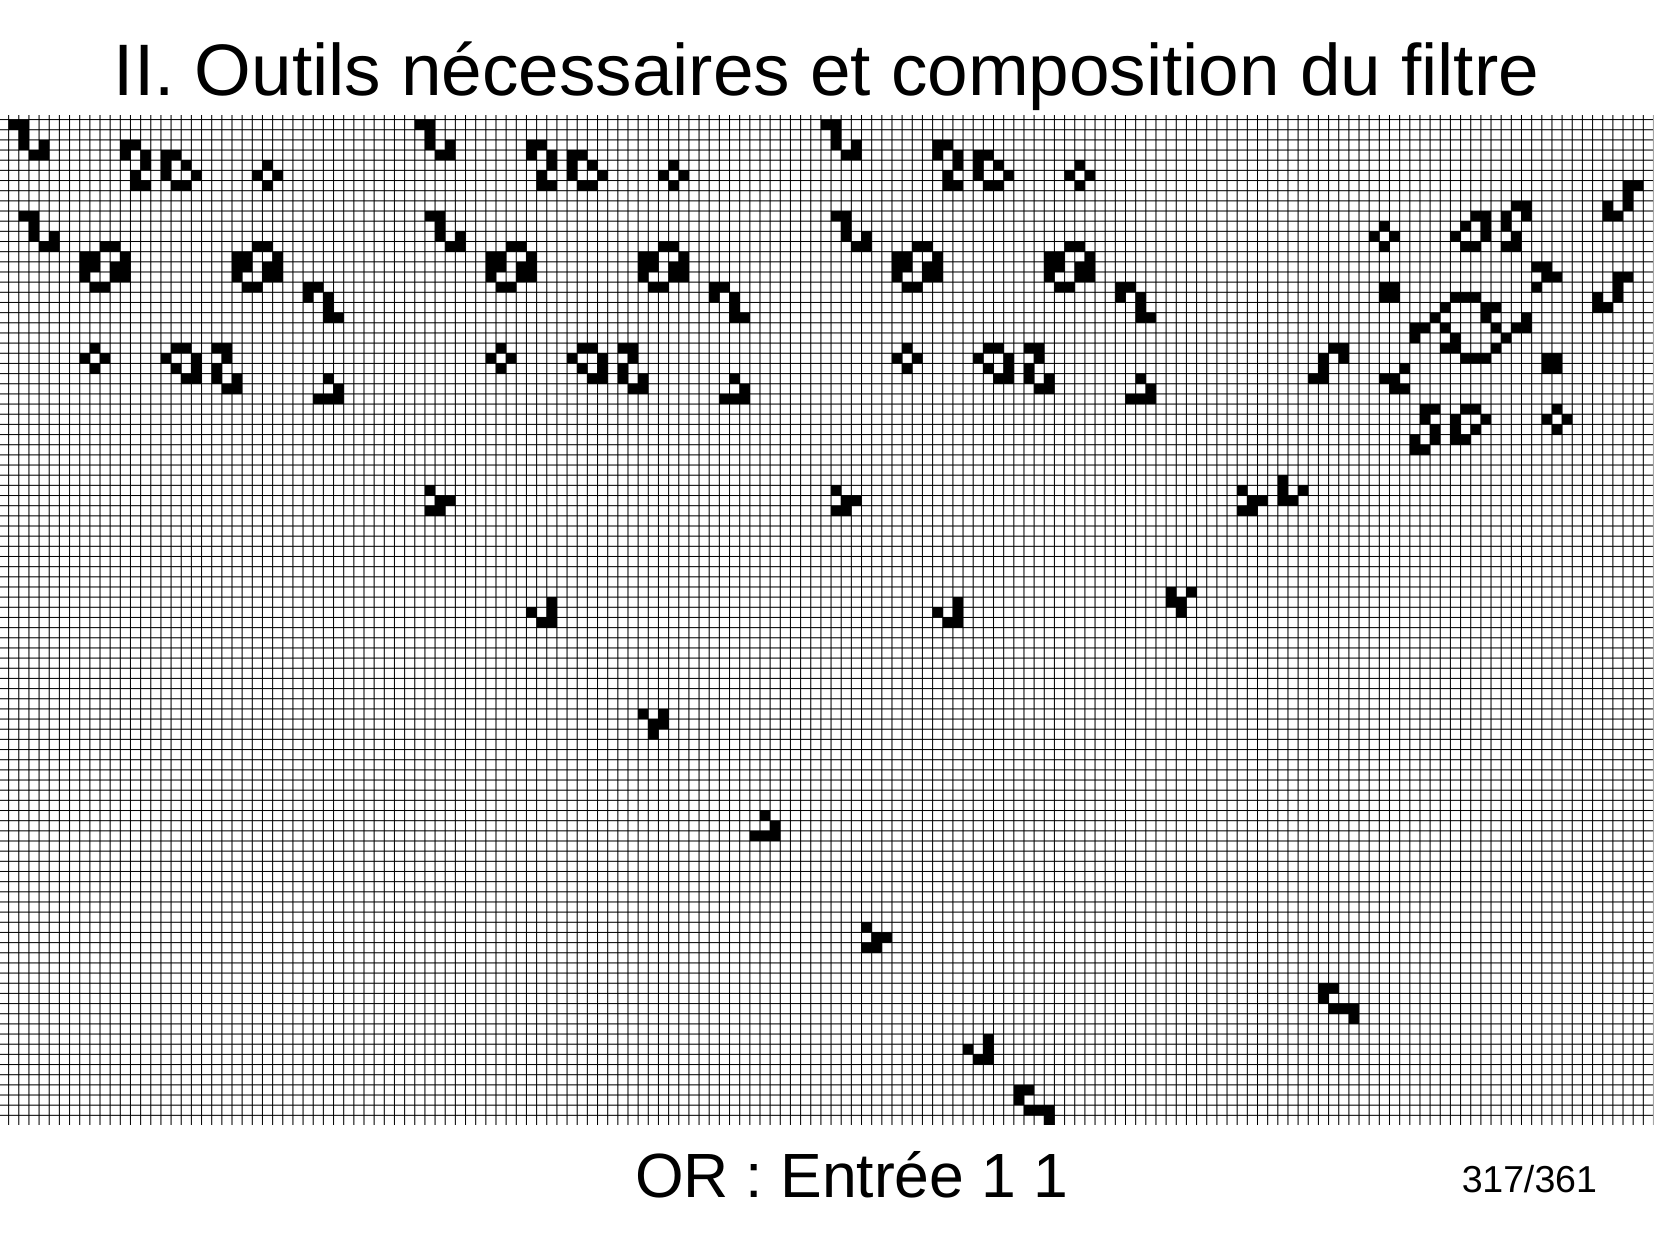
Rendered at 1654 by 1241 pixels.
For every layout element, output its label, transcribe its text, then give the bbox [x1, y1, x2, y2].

text_box OR : Entrée 1 1 [620, 1133, 1084, 1219]
title II. Outils nécessaires et composition du filtre [82, 0, 1572, 174]
text_box <number>/361 [1447, 1151, 1654, 1209]
picture [0, 115, 1654, 1125]
